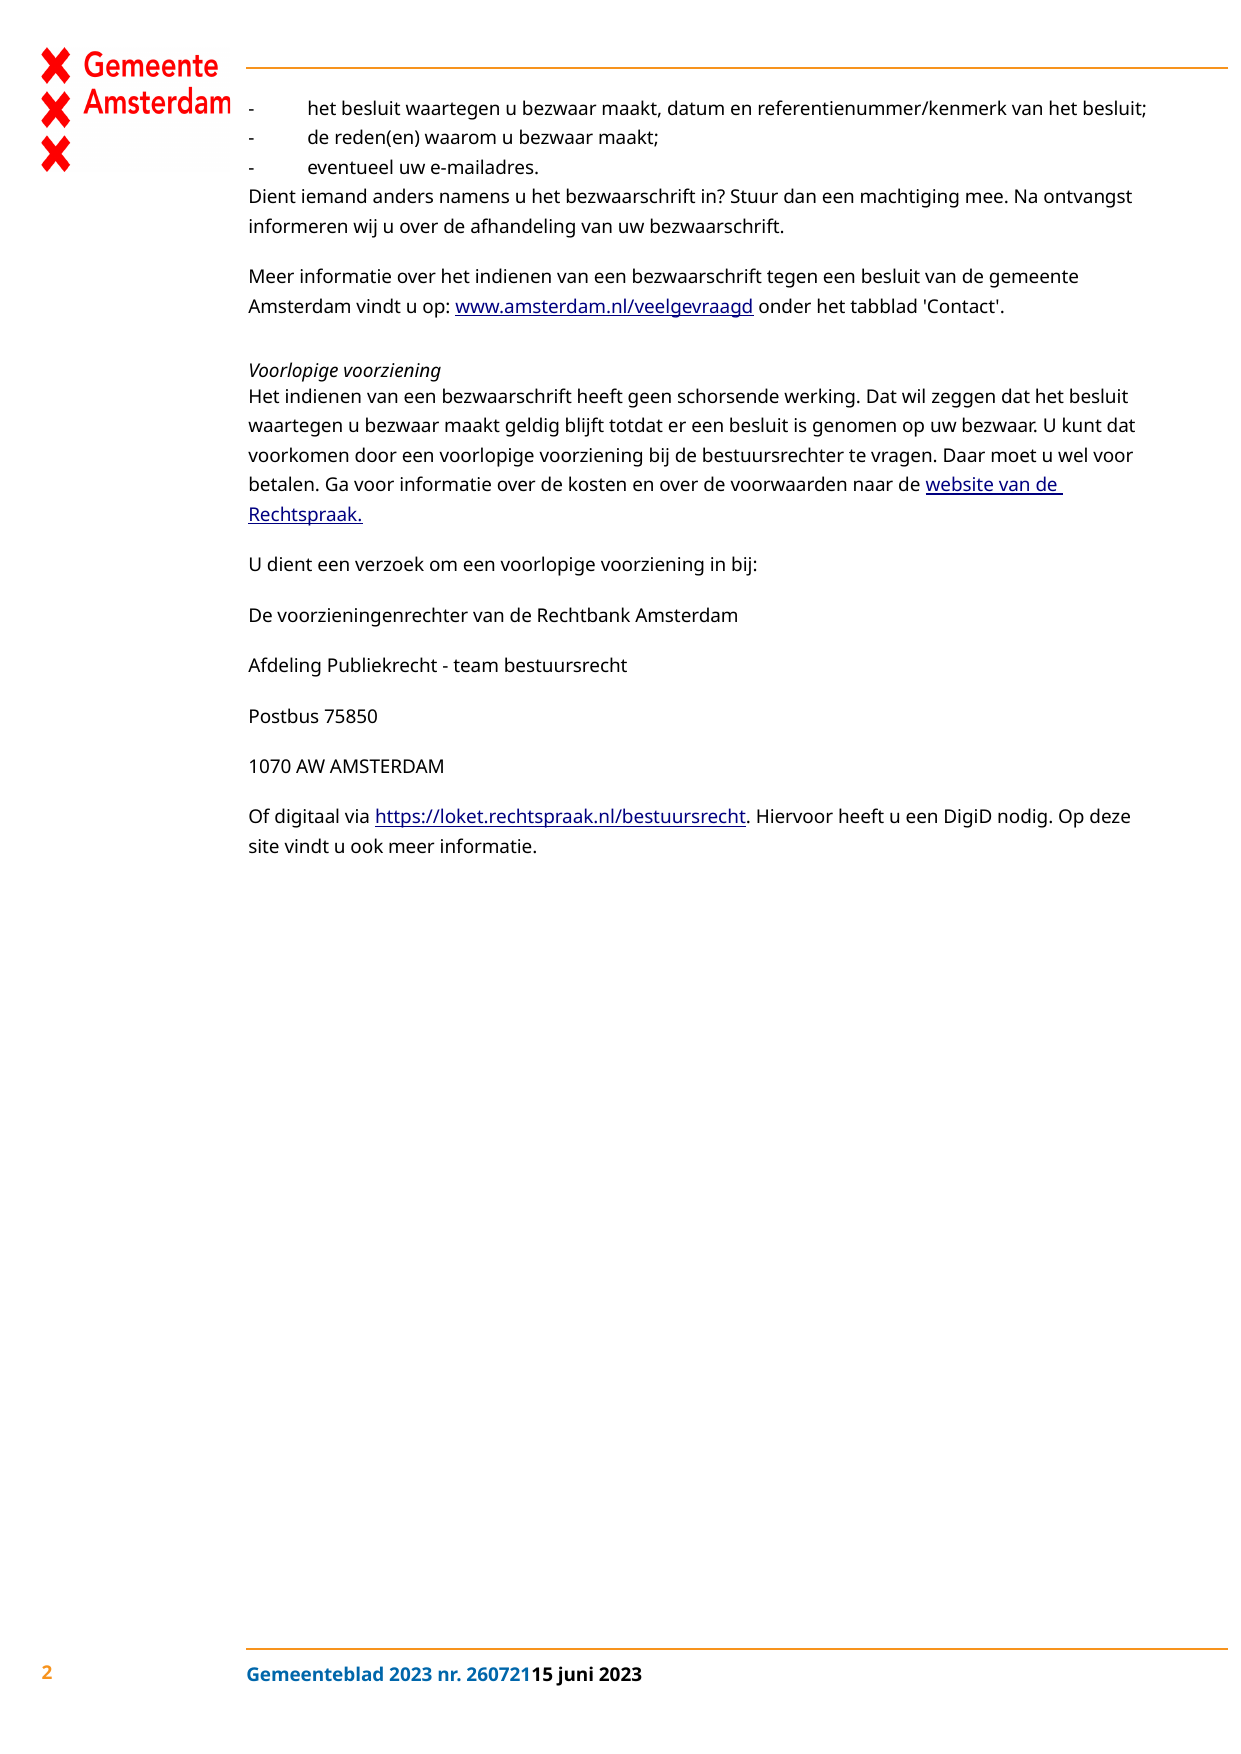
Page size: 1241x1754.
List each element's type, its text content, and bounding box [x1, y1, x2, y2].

list het besluit waartegen u bezwaar maakt, datum en referentienummer/kenmerk van het besluit; [248, 95, 1152, 121]
text De voorzieningenrechter van de Rechtbank Amsterdam [248, 602, 1152, 628]
text Meer informatie over het indienen van een bezwaarschrift tegen een besluit van de gemeente Amsterdam vindt u op: www.amsterdam.nl/veelgevraagd onder het tabblad 'Contact'. [248, 263, 1152, 319]
text Het indienen van een bezwaarschrift heeft geen schorsende werking. Dat wil zeggen dat het besluit waartegen u bezwaar maakt geldig blijft totdat er een besluit is genomen op uw bezwaar. U kunt dat voorkomen door een voorlopige voorziening bij de bestuursrechter te vragen. Daar moet u wel voor betalen. Ga voor informatie over de kosten en over de voorwaarden naar de website van de Rechtspraak. [248, 383, 1152, 527]
list de reden(en) waarom u bezwaar maakt; [248, 124, 1152, 150]
list eventueel uw e-mailadres. [248, 154, 1152, 180]
picture [41, 47, 231, 172]
text Postbus 75850 [248, 703, 1152, 728]
text 1070 AW AMSTERDAM [248, 753, 1152, 779]
text U dient een verzoek om een voorlopige voorziening in bij: [248, 552, 1152, 577]
text Afdeling Publiekrecht - team bestuursrecht [248, 652, 1152, 678]
text Of digitaal via https://loket.rechtspraak.nl/bestuursrecht. Hiervoor heeft u een DigiD nodig. Op deze site vindt u ook meer informatie. [248, 804, 1152, 859]
text Dient iemand anders namens u het bezwaarschrift in? Stuur dan een machtiging mee. Na ontvangst informeren wij u over de afhandeling van uw bezwaarschrift. [248, 183, 1152, 239]
text Voorlopige voorziening [248, 357, 1152, 383]
